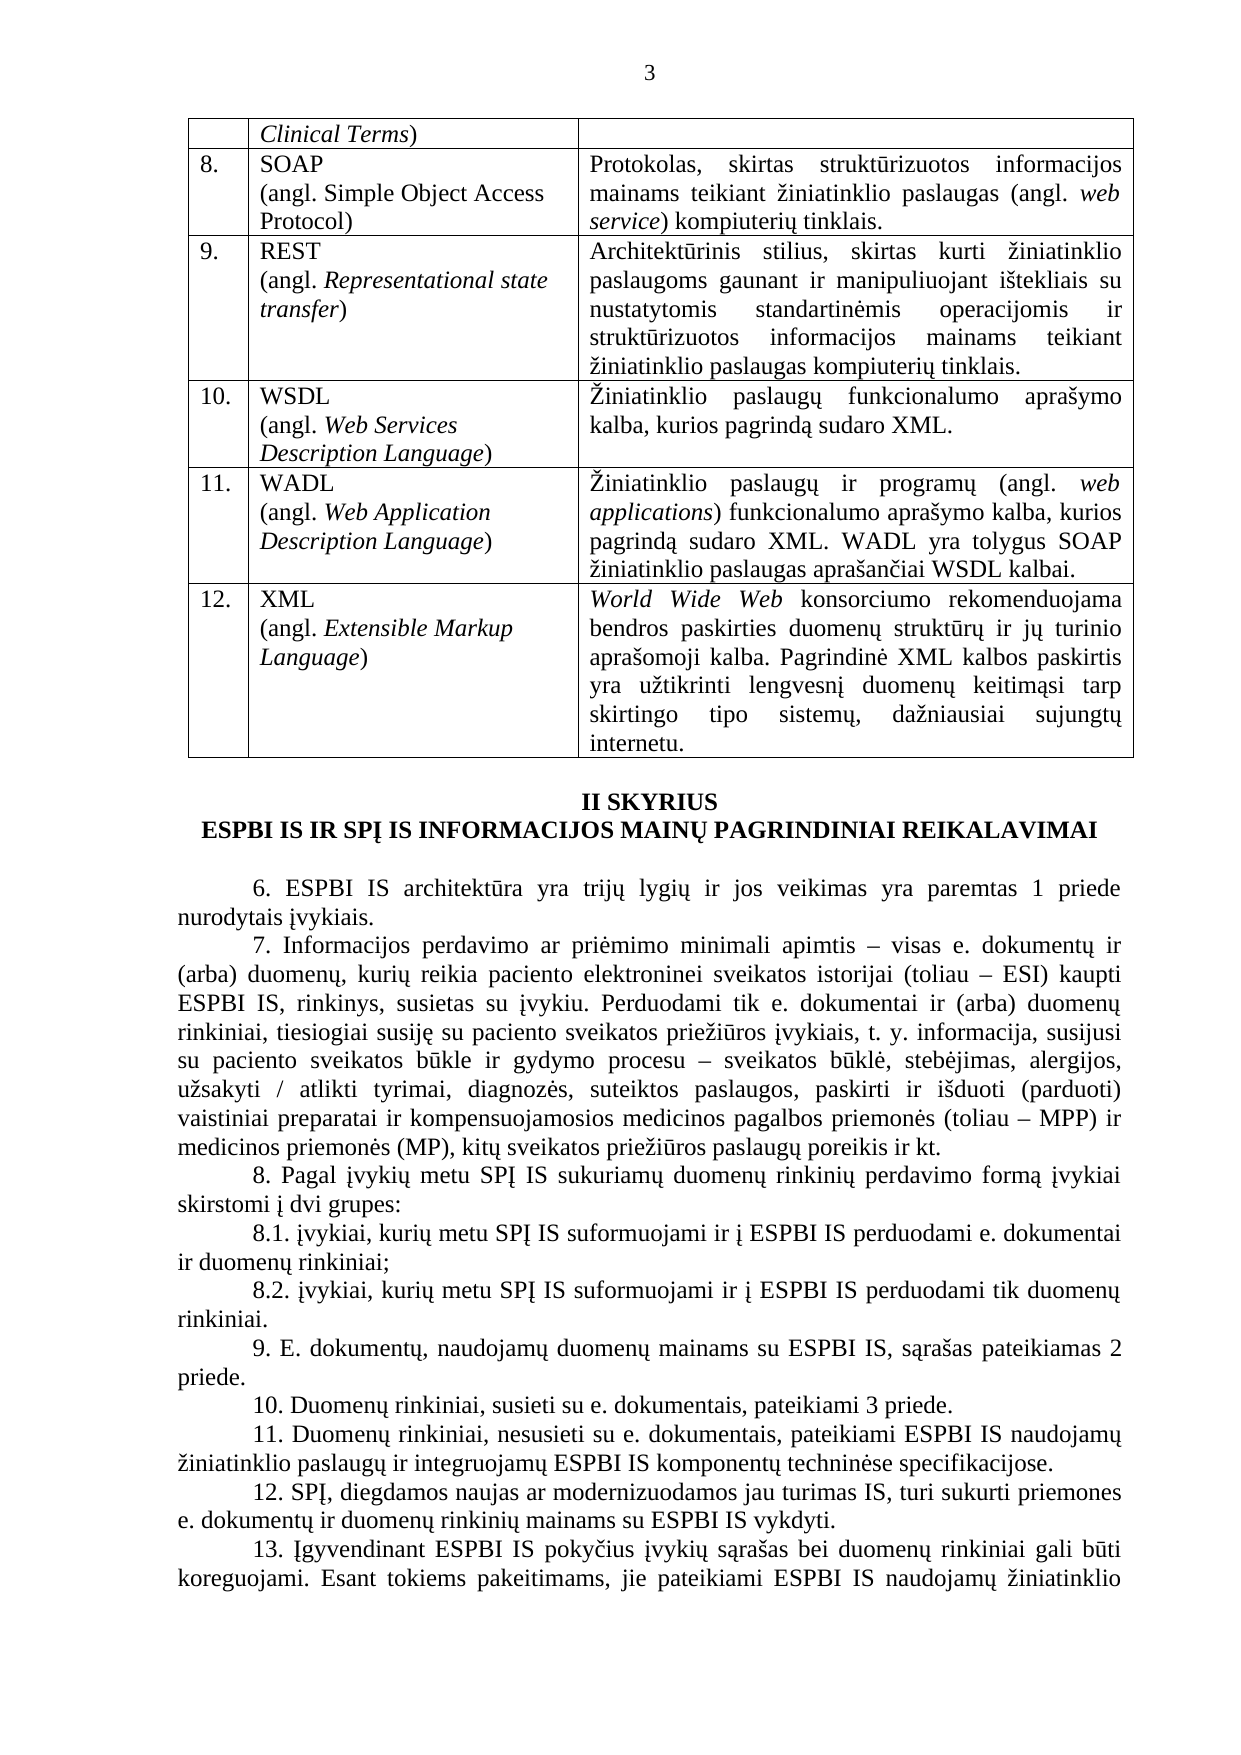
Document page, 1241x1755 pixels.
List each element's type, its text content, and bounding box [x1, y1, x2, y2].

table_cell 9. [189, 236, 248, 380]
table_cell 8. [189, 149, 248, 235]
table_cell 11. [189, 468, 248, 583]
table_cell Žiniatinklio paslaugų ir programų (angl. web applications) funkcionalumo aprašymo kalba, kurios pagrindą sudaro XML. WADL yra tolygus SOAP žiniatinklio paslaugas aprašančiai WSDL kalbai. [579, 468, 1133, 583]
text 6. ESPBI IS architektūra yra trijų lygių ir jos veikimas yra paremtas 1 priede nurodytais įvykiais. [177, 873, 1122, 930]
text 8. Pagal įvykių metu SPĮ IS sukuriamų duomenų rinkinių perdavimo formą įvykiai skirstomi į dvi grupes: [177, 1160, 1122, 1218]
table_cell WSDL (angl. Web Services Description Language) [249, 381, 578, 467]
table_cell XML (angl. Extensible Markup Language) [249, 584, 578, 757]
text 10. Duomenų rinkiniai, susieti su e. dokumentais, pateikiami 3 priede. [177, 1390, 1122, 1419]
table_cell World Wide Web konsorciumo rekomenduojama bendros paskirties duomenų struktūrų ir jų turinio aprašomoji kalba. Pagrindinė XML kalbos paskirtis yra užtikrinti lengvesnį duomenų keitimąsi tarp skirtingo tipo sistemų, dažniausiai sujungtų internetu. [579, 584, 1133, 757]
text 13. Įgyvendinant ESPBI IS pokyčius įvykių sąrašas bei duomenų rinkiniai gali būti koreguojami. Esant tokiems pakeitimams, jie pateikiami ESPBI IS naudojamų žiniatinklio [177, 1534, 1122, 1592]
text 8.2. įvykiai, kurių metu SPĮ IS suformuojami ir į ESPBI IS perduodami tik duomenų rinkiniai. [177, 1275, 1122, 1333]
table_cell Žiniatinklio paslaugų funkcionalumo aprašymo kalba, kurios pagrindą sudaro XML. [579, 381, 1133, 467]
table_cell SOAP (angl. Simple Object Access Protocol) [249, 149, 578, 235]
table_cell Protokolas, skirtas struktūrizuotos informacijos mainams teikiant žiniatinklio paslaugas (angl. web service) kompiuterių tinklais. [579, 149, 1133, 235]
text II SKYRIUS [177, 787, 1122, 815]
table_cell [579, 119, 1133, 148]
table_cell Architektūrinis stilius, skirtas kurti žiniatinklio paslaugoms gaunant ir manipuliuojant ištekliais su nustatytomis standartinėmis operacijomis ir struktūrizuotos informacijos mainams teikiant žiniatinklio paslaugas kompiuterių tinklais. [579, 236, 1133, 380]
table_cell Clinical Terms) [249, 119, 578, 148]
table_cell 10. [189, 381, 248, 467]
text ESPBI IS IR SPĮ IS INFORMACIJOS MAINŲ PAGRINDINIAI REIKALAVIMAI [177, 815, 1122, 844]
text 8.1. įvykiai, kurių metu SPĮ IS suformuojami ir į ESPBI IS perduodami e. dokumentai ir duomenų rinkiniai; [177, 1218, 1122, 1275]
table_cell REST (angl. Representational state transfer) [249, 236, 578, 380]
text 7. Informacijos perdavimo ar priėmimo minimali apimtis – visas e. dokumentų ir (arba) duomenų, kurių reikia paciento elektroninei sveikatos istorijai (toliau – ESI) kaupti ESPBI IS, rinkinys, susietas su įvykiu. Perduodami tik e. dokumentai ir (arba) duomenų rinkiniai, tiesiogiai susiję su paciento sveikatos priežiūros įvykiais, t. y. informacija, susijusi su paciento sveikatos būkle ir gydymo procesu – sveikatos būklė, stebėjimas, alergijos, užsakyti / atlikti tyrimai, diagnozės, suteiktos paslaugos, paskirti ir išduoti (parduoti) vaistiniai preparatai ir kompensuojamosios medicinos pagalbos priemonės (toliau – MPP) ir medicinos priemonės (MP), kitų sveikatos priežiūros paslaugų poreikis ir kt. [177, 930, 1122, 1160]
text 11. Duomenų rinkiniai, nesusieti su e. dokumentais, pateikiami ESPBI IS naudojamų žiniatinklio paslaugų ir integruojamų ESPBI IS komponentų techninėse specifikacijose. [177, 1419, 1122, 1477]
table_cell 12. [189, 584, 248, 757]
text 9. E. dokumentų, naudojamų duomenų mainams su ESPBI IS, sąrašas pateikiamas 2 priede. [177, 1333, 1122, 1390]
table_cell WADL (angl. Web Application Description Language) [249, 468, 578, 583]
text 12. SPĮ, diegdamos naujas ar modernizuodamos jau turimas IS, turi sukurti priemones e. dokumentų ir duomenų rinkinių mainams su ESPBI IS vykdyti. [177, 1477, 1122, 1534]
table_cell [189, 119, 248, 148]
